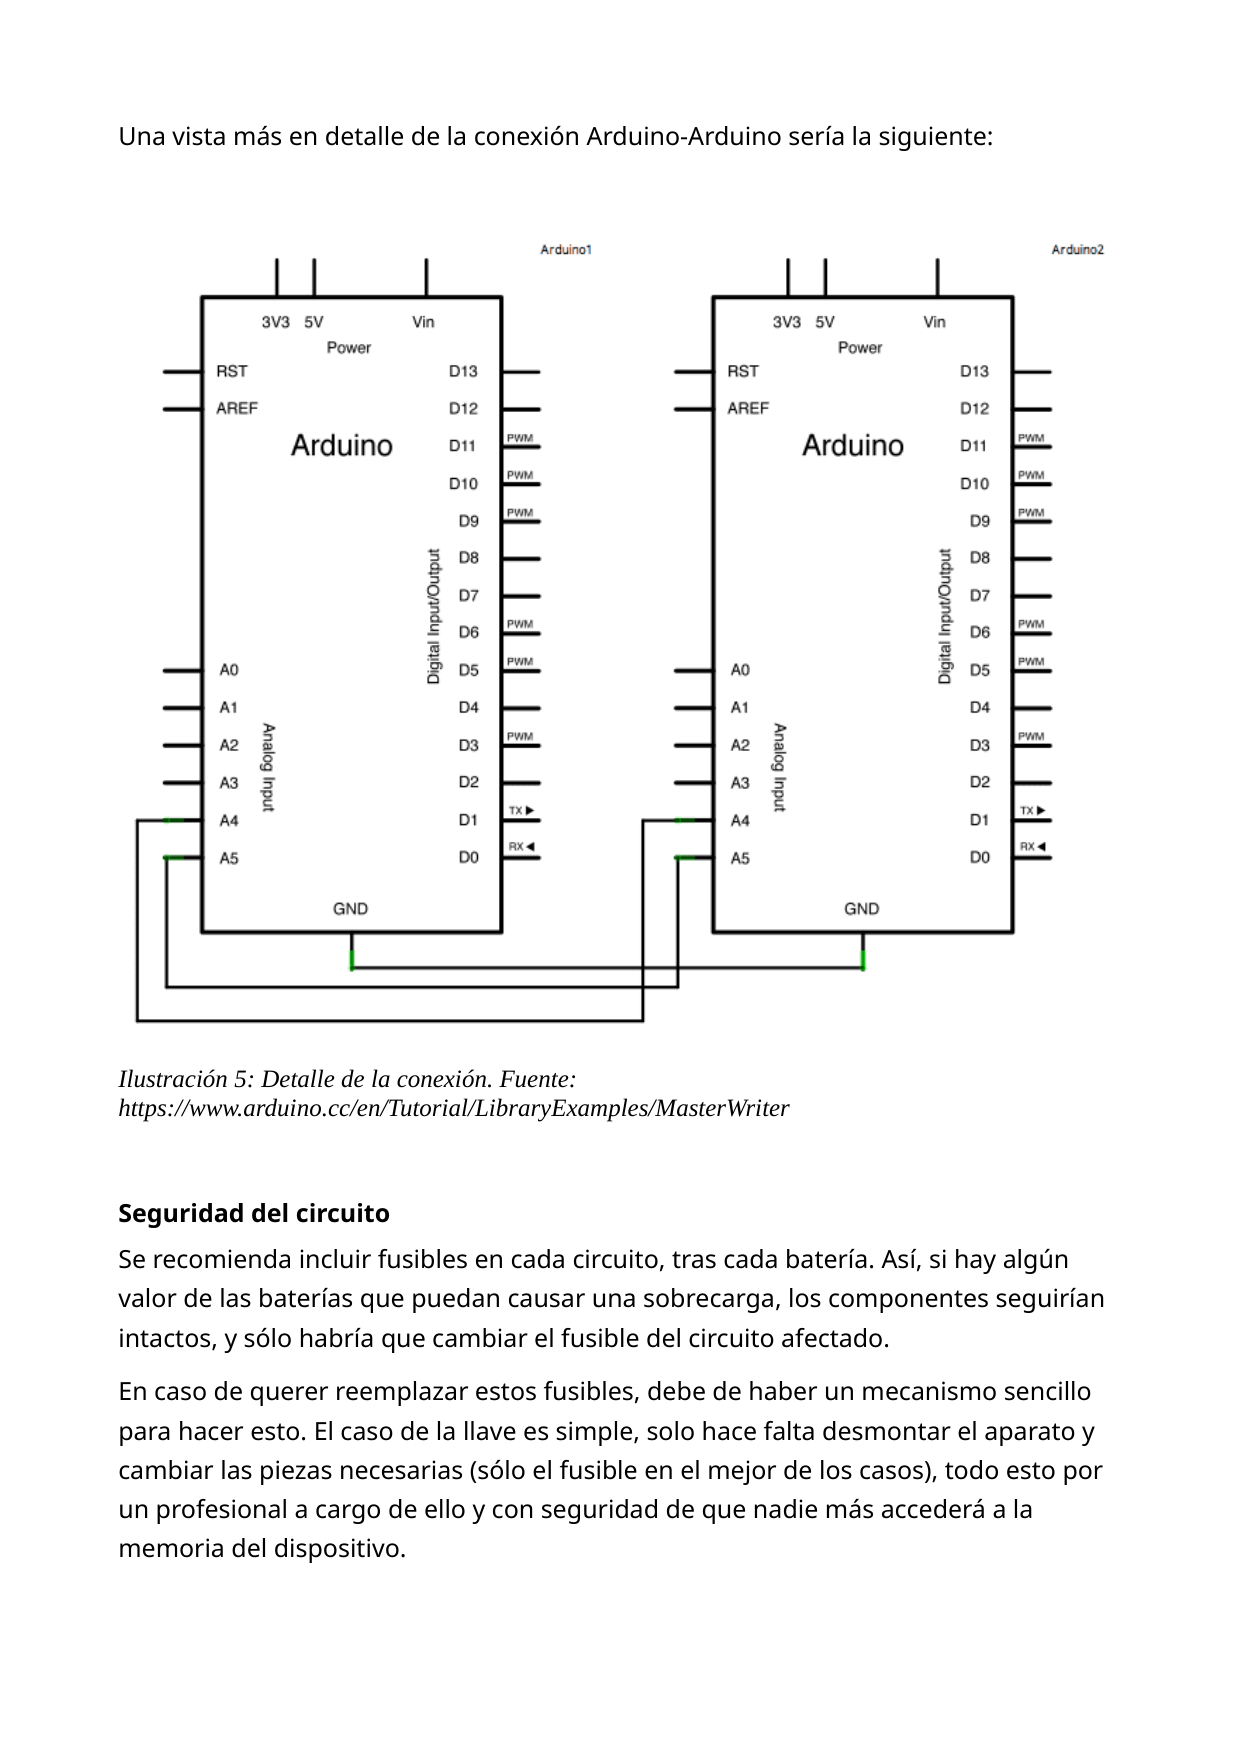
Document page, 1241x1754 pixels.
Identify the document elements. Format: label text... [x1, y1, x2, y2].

text Una vista más en detalle de la conexión Arduino-Arduino sería la siguiente: [118, 118, 1122, 152]
text En caso de querer reemplazar estos fusibles, debe de haber un mecanismo sencillo para hacer esto. El caso de la llave es simple, solo hace falta desmontar el aparato y cambiar las piezas necesarias (sólo el fusible en el mejor de los casos), todo esto por un profesional a cargo de ello y con seguridad de que nadie más accederá a la memoria del dispositivo. [118, 1374, 1122, 1565]
picture [118, 184, 1123, 1059]
subtitle Seguridad del circuito [118, 1195, 1122, 1229]
text Ilustración 5: Detalle de la conexión. Fuente: https://www.arduino.cc/en/Tutorial/LibraryExamples/MasterWriter [118, 1059, 1122, 1122]
text Se recomienda incluir fusibles en cada circuito, tras cada batería. Así, si hay algún valor de las baterías que puedan causar una sobrecarga, los componentes seguirían intactos, y sólo habría que cambiar el fusible del circuito afectado. [118, 1242, 1122, 1354]
